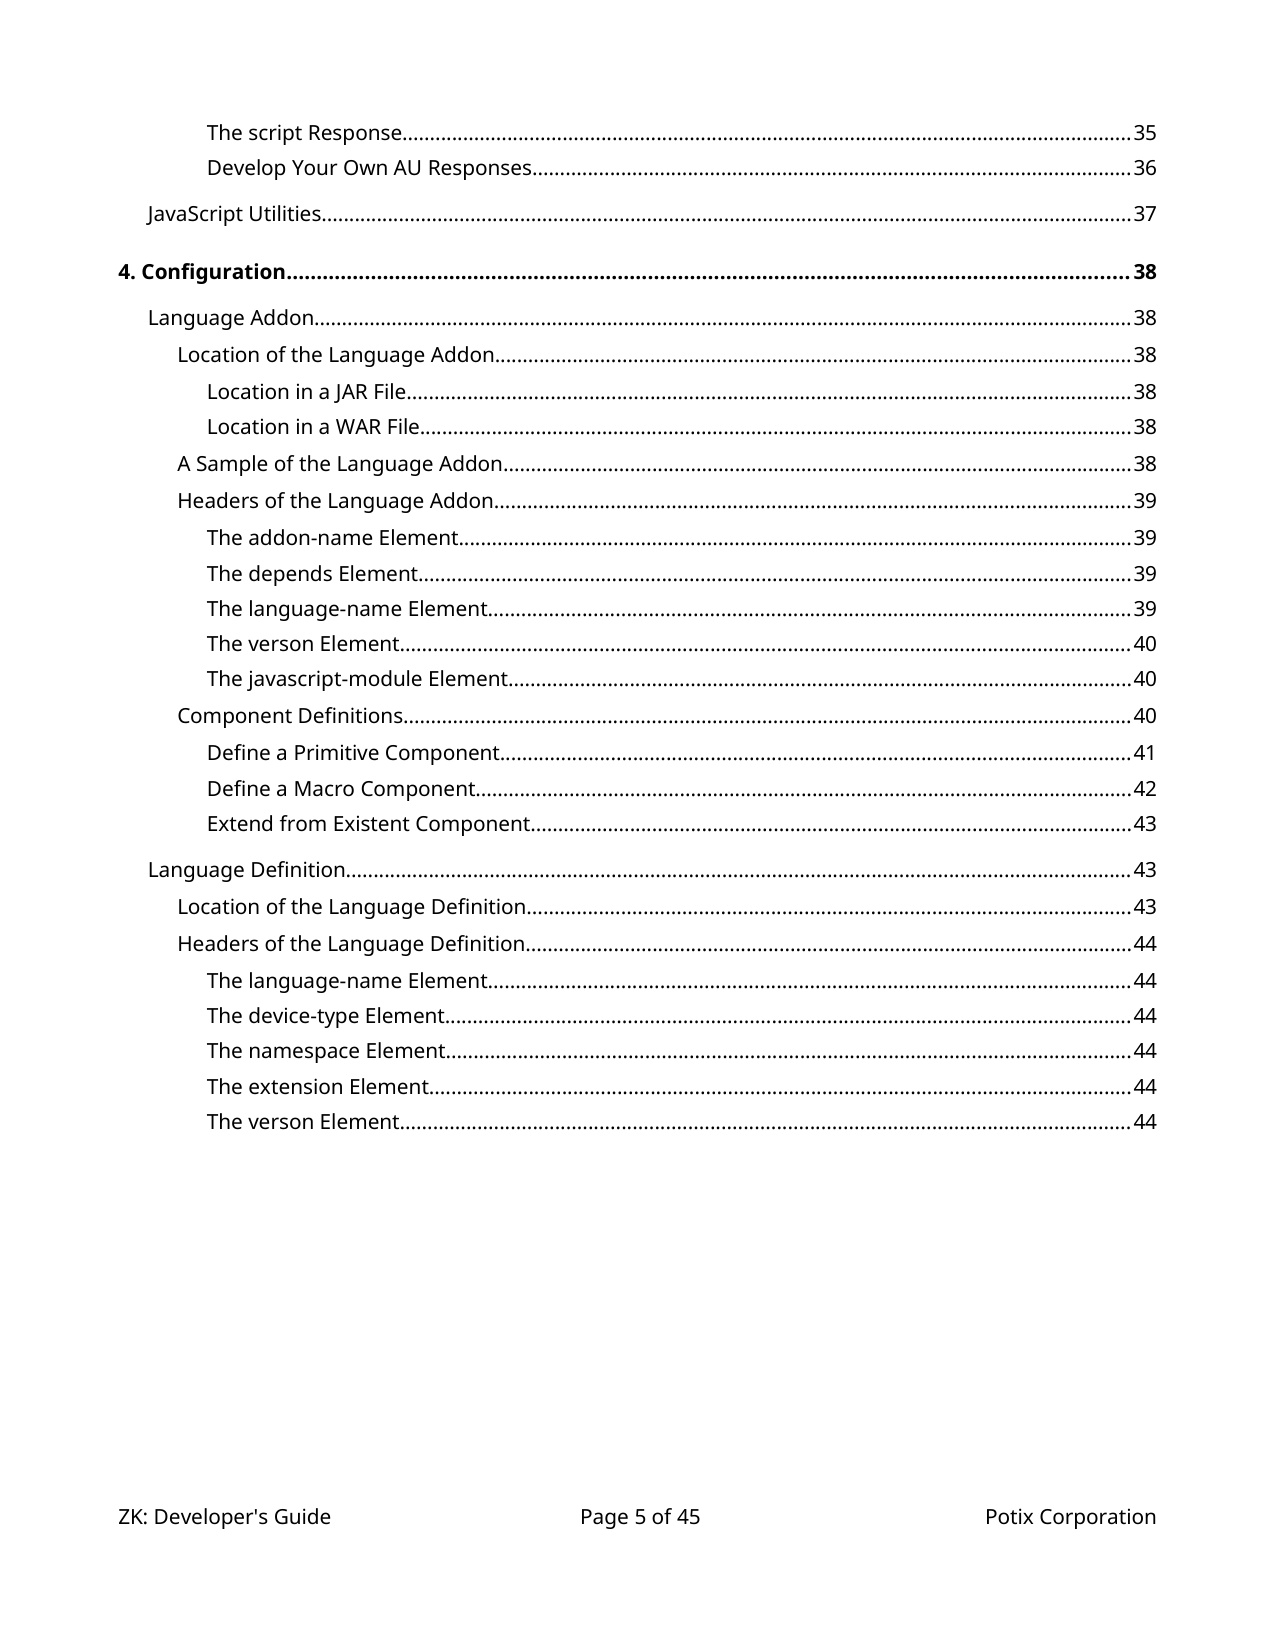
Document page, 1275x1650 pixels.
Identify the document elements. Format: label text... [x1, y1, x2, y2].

text Location of the Language Definition 43 [177, 892, 1157, 920]
text The language-name Element 44 [207, 966, 1157, 994]
text The verson Element 40 [207, 629, 1157, 657]
text Language Definition 43 [148, 855, 1157, 883]
text A Sample of the Language Addon 38 [177, 449, 1157, 478]
text JavaScript Utilities 37 [148, 199, 1157, 227]
text Component Definitions 40 [177, 701, 1157, 730]
text The verson Element 44 [207, 1107, 1157, 1135]
text Develop Your Own AU Responses 36 [207, 153, 1157, 182]
text Headers of the Language Definition 44 [177, 929, 1157, 957]
text The script Response 35 [207, 118, 1157, 146]
text The javascript-module Element 40 [207, 664, 1157, 693]
text The depends Element 39 [207, 559, 1157, 587]
text 4. Configuration 38 [118, 257, 1157, 285]
text Language Addon 38 [148, 303, 1157, 331]
text The device-type Element 44 [207, 1001, 1157, 1029]
text Define a Macro Component 42 [207, 774, 1157, 802]
text The language-name Element 39 [207, 594, 1157, 622]
text Location of the Language Addon 38 [177, 340, 1157, 368]
text The namespace Element 44 [207, 1037, 1157, 1065]
text Define a Primitive Component 41 [207, 738, 1157, 767]
text Extend from Existent Component 43 [207, 809, 1157, 837]
text Headers of the Language Addon 39 [177, 486, 1157, 515]
text Location in a WAR File 38 [207, 412, 1157, 441]
text The addon-name Element 39 [207, 523, 1157, 552]
text Location in a JAR File 38 [207, 377, 1157, 405]
text The extension Element 44 [207, 1072, 1157, 1100]
